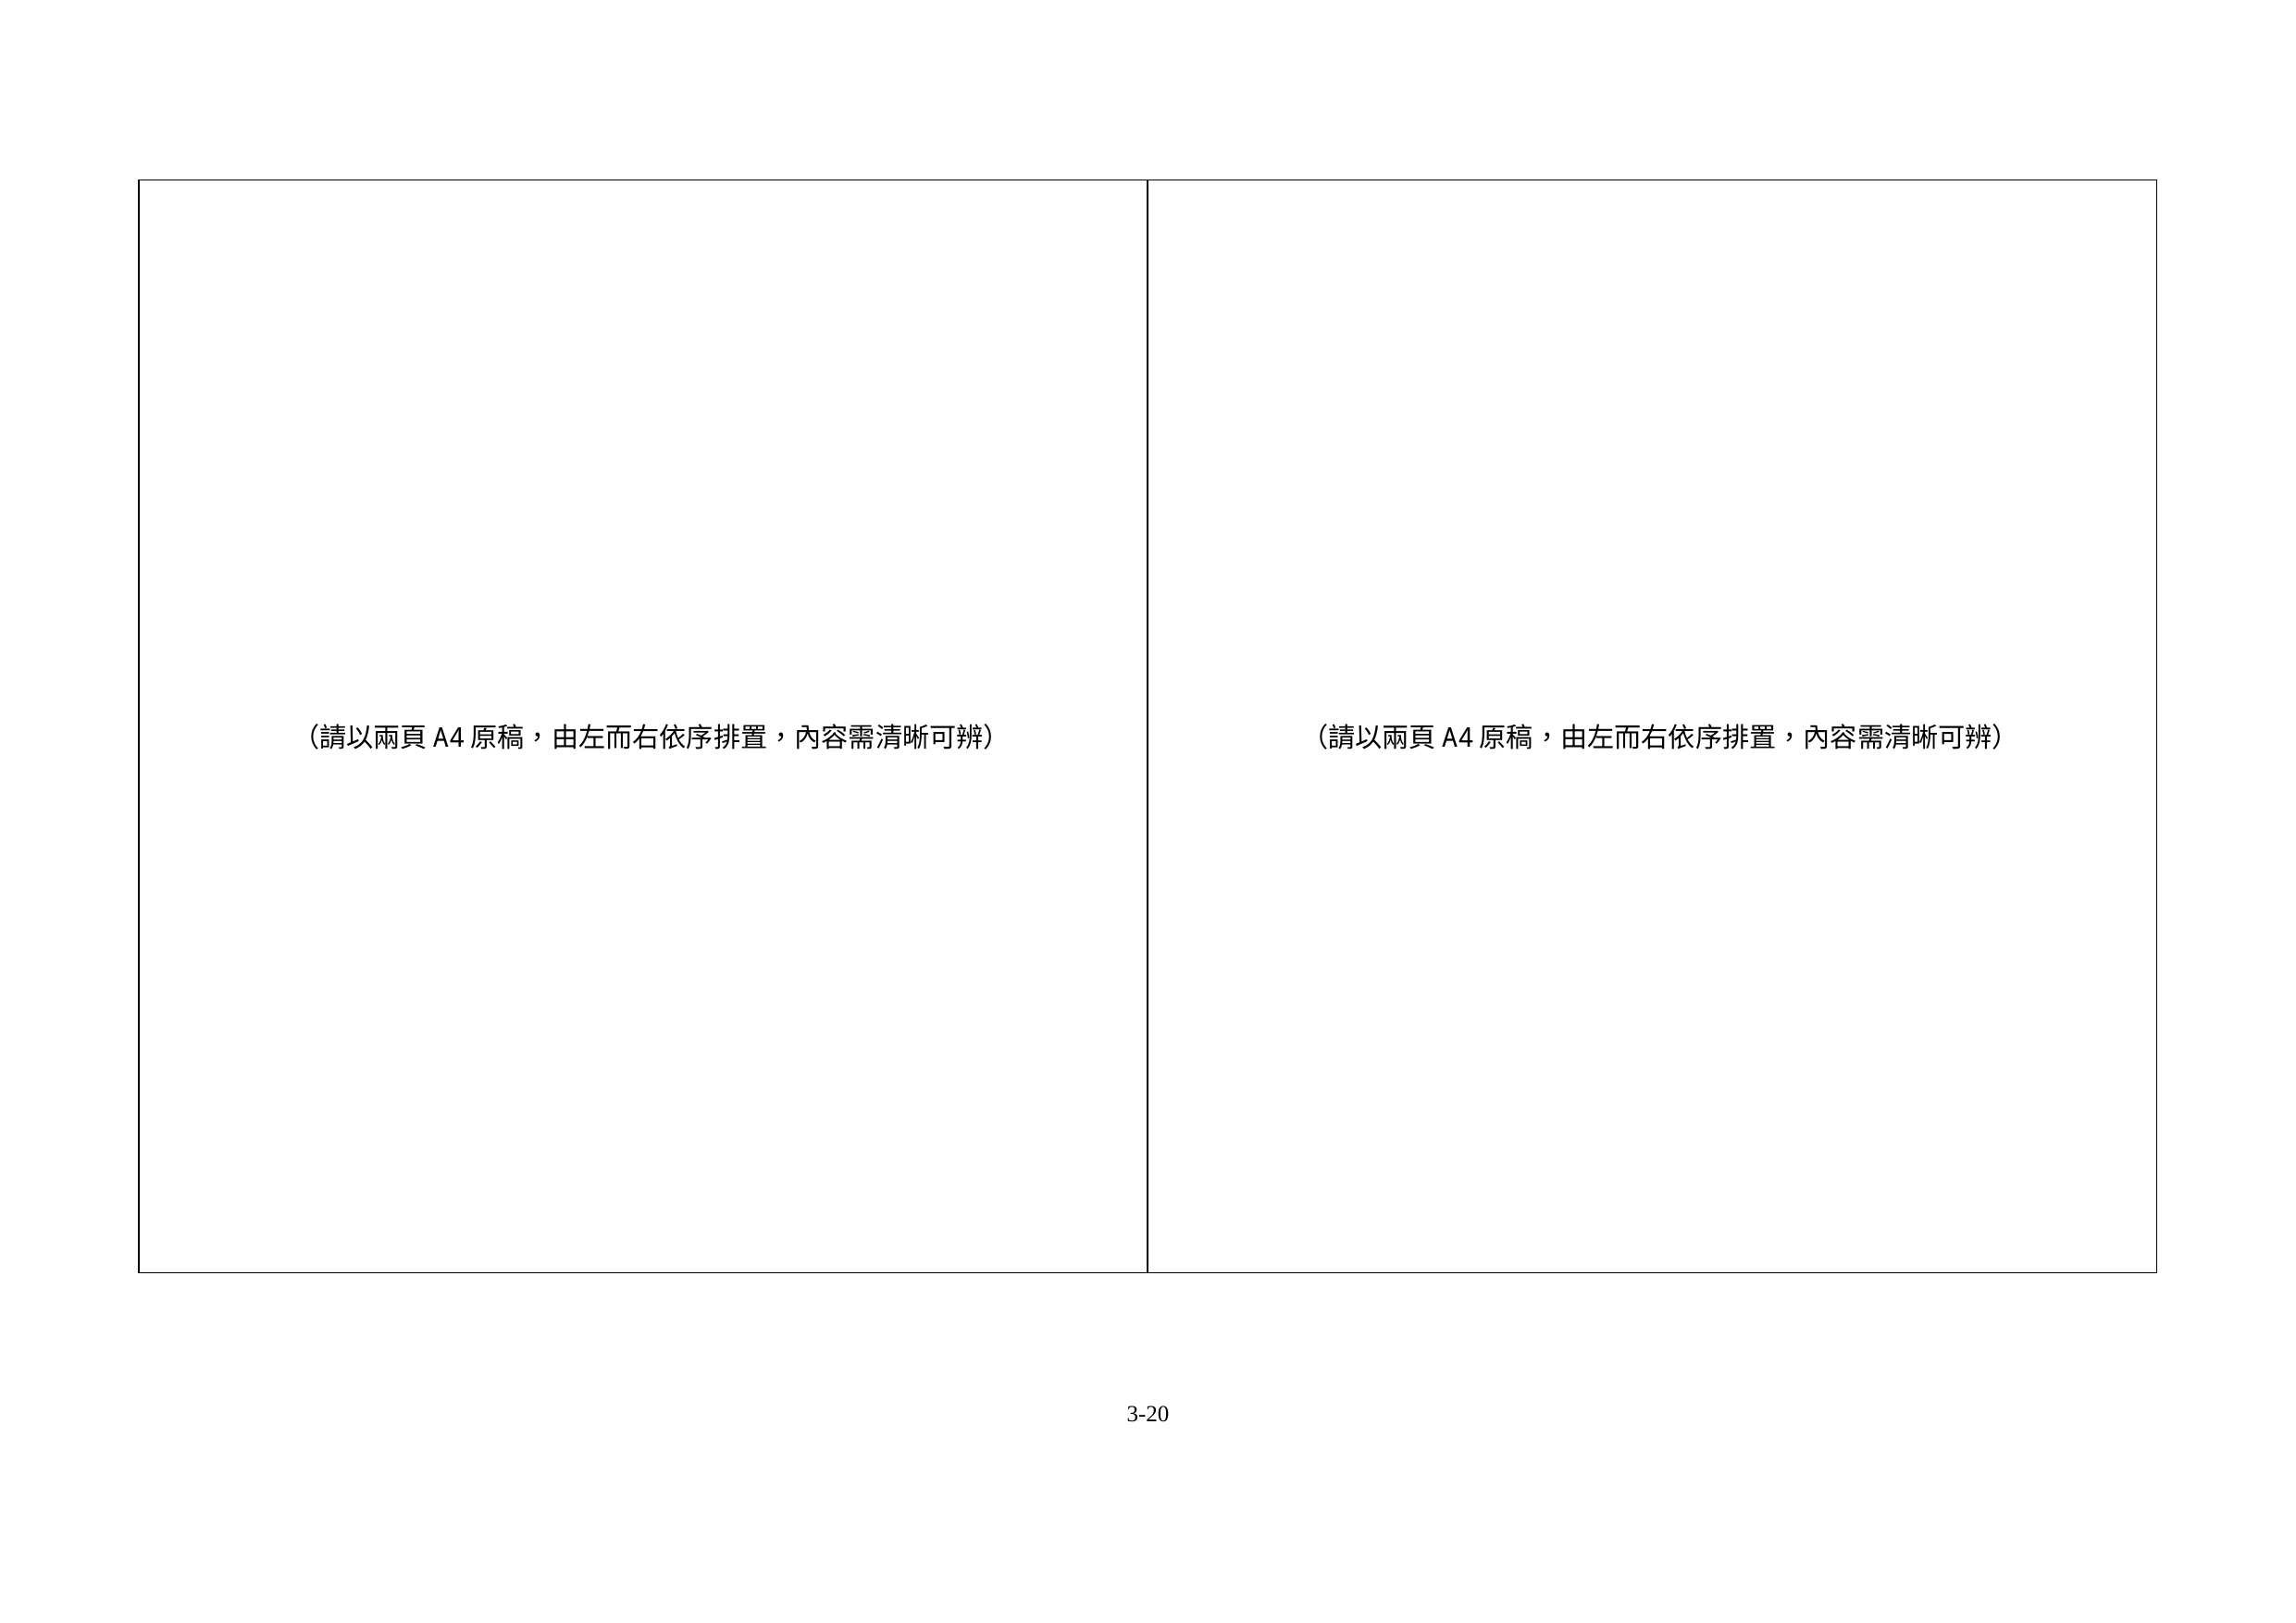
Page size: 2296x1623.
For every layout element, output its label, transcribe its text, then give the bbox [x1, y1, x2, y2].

table_header （請以兩頁A4原稿，由左而右依序排置，內容需清晰可辨） [1148, 180, 2156, 1272]
table_header （請以兩頁A4原稿，由左而右依序排置，內容需清晰可辨） [140, 180, 1147, 1272]
